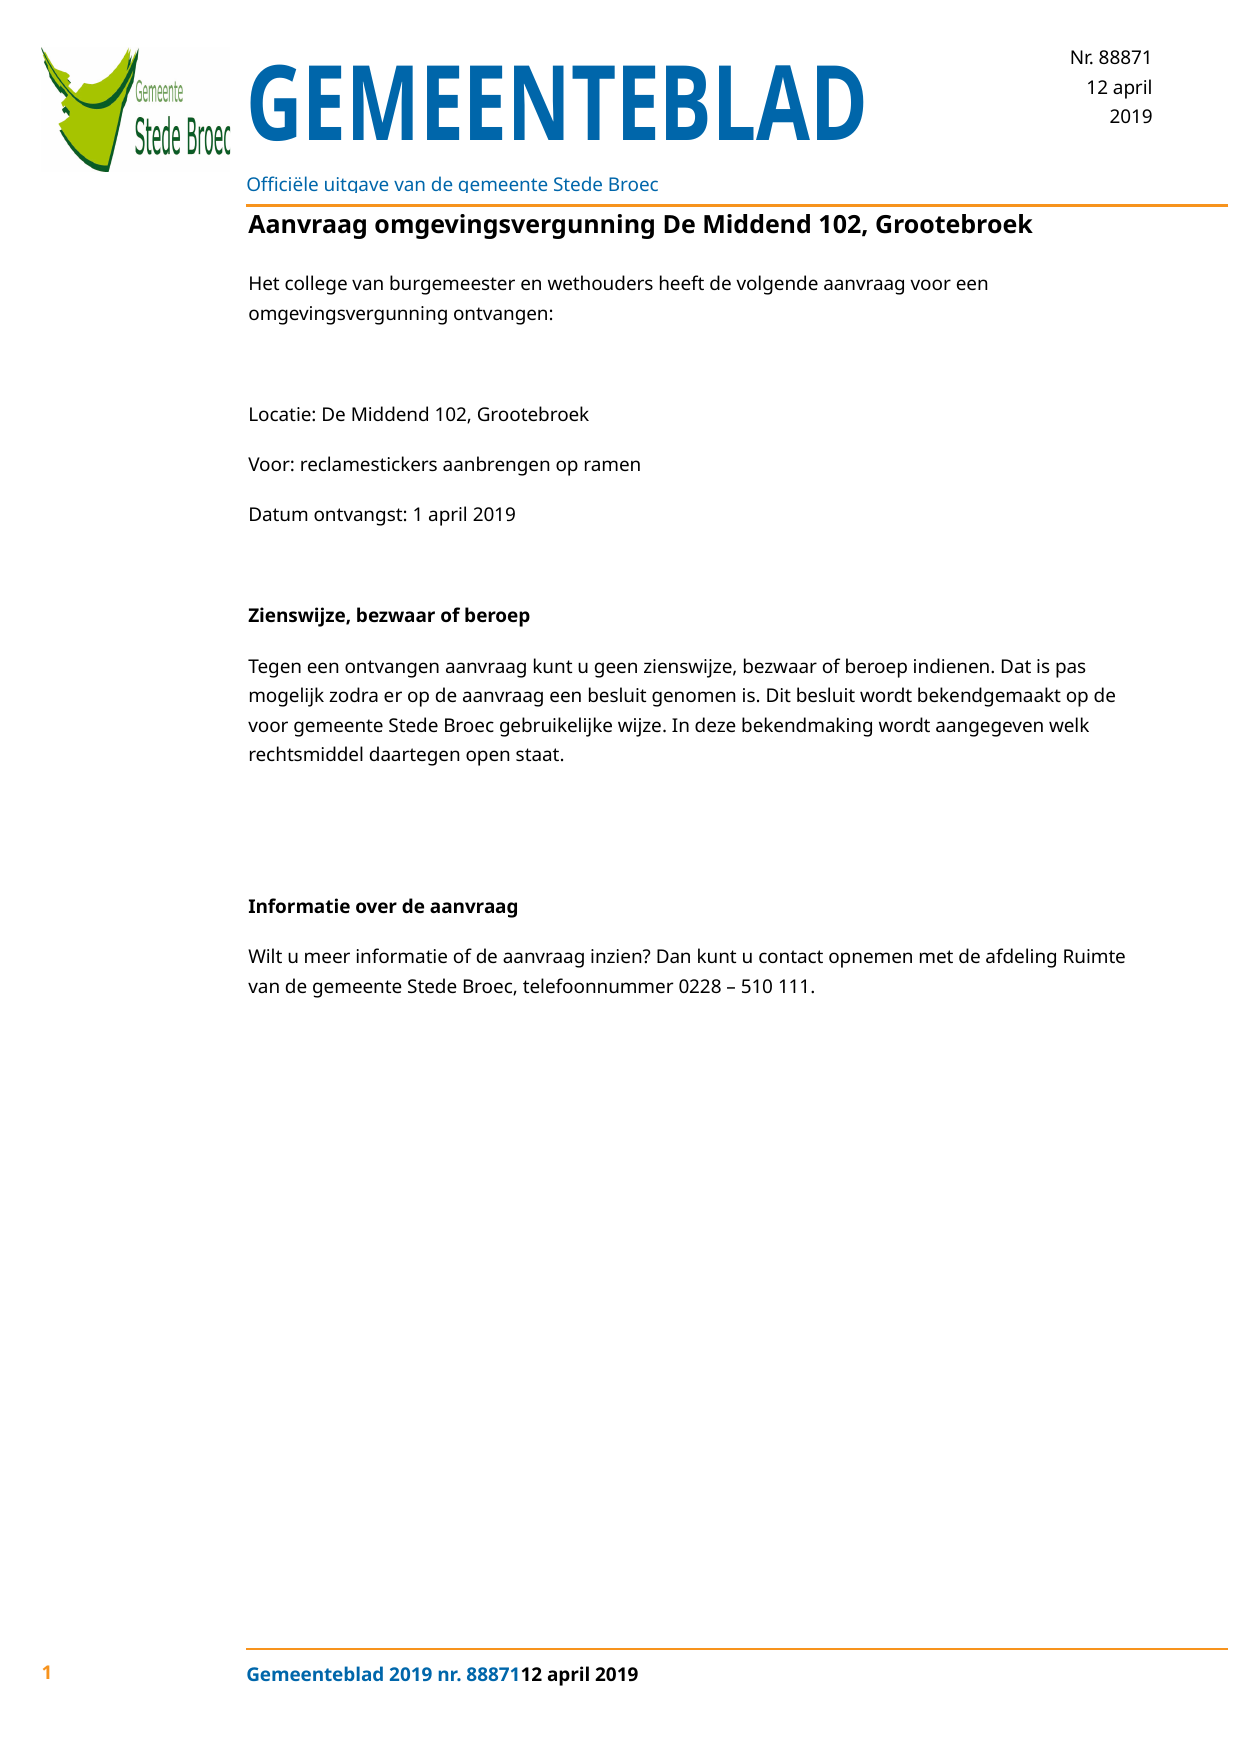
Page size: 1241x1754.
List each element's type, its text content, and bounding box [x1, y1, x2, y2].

text Informatie over de aanvraag [248, 893, 1152, 918]
text Wilt u meer informatie of de aanvraag inzien? Dan kunt u contact opnemen met de afdeling Ruimte van de gemeente Stede Broec, telefoonnummer 0228 – 510 111. [248, 943, 1152, 998]
text Het college van burgemeester en wethouders heeft de volgende aanvraag voor een omgevingsvergunning ontvangen: [248, 270, 1152, 326]
text Tegen een ontvangen aanvraag kunt u geen zienswijze, bezwaar of beroep indienen. Dat is pas mogelijk zodra er op de aanvraag een besluit genomen is. Dit besluit wordt bekendgemaakt op de voor gemeente Stede Broec gebruikelijke wijze. In deze bekendmaking wordt aangegeven welk rechtsmiddel daartegen open staat. [248, 653, 1152, 767]
picture [41, 47, 231, 172]
text Aanvraag omgevingsvergunning De Middend 102, Grootebroek [248, 207, 1152, 241]
text Datum ontvangst: 1 april 2019 [248, 502, 1152, 527]
text Zienswijze, bezwaar of beroep [248, 602, 1152, 628]
text Voor: reclamestickers aanbrengen op ramen [248, 451, 1152, 477]
text Locatie: De Middend 102, Grootebroek [248, 401, 1152, 426]
